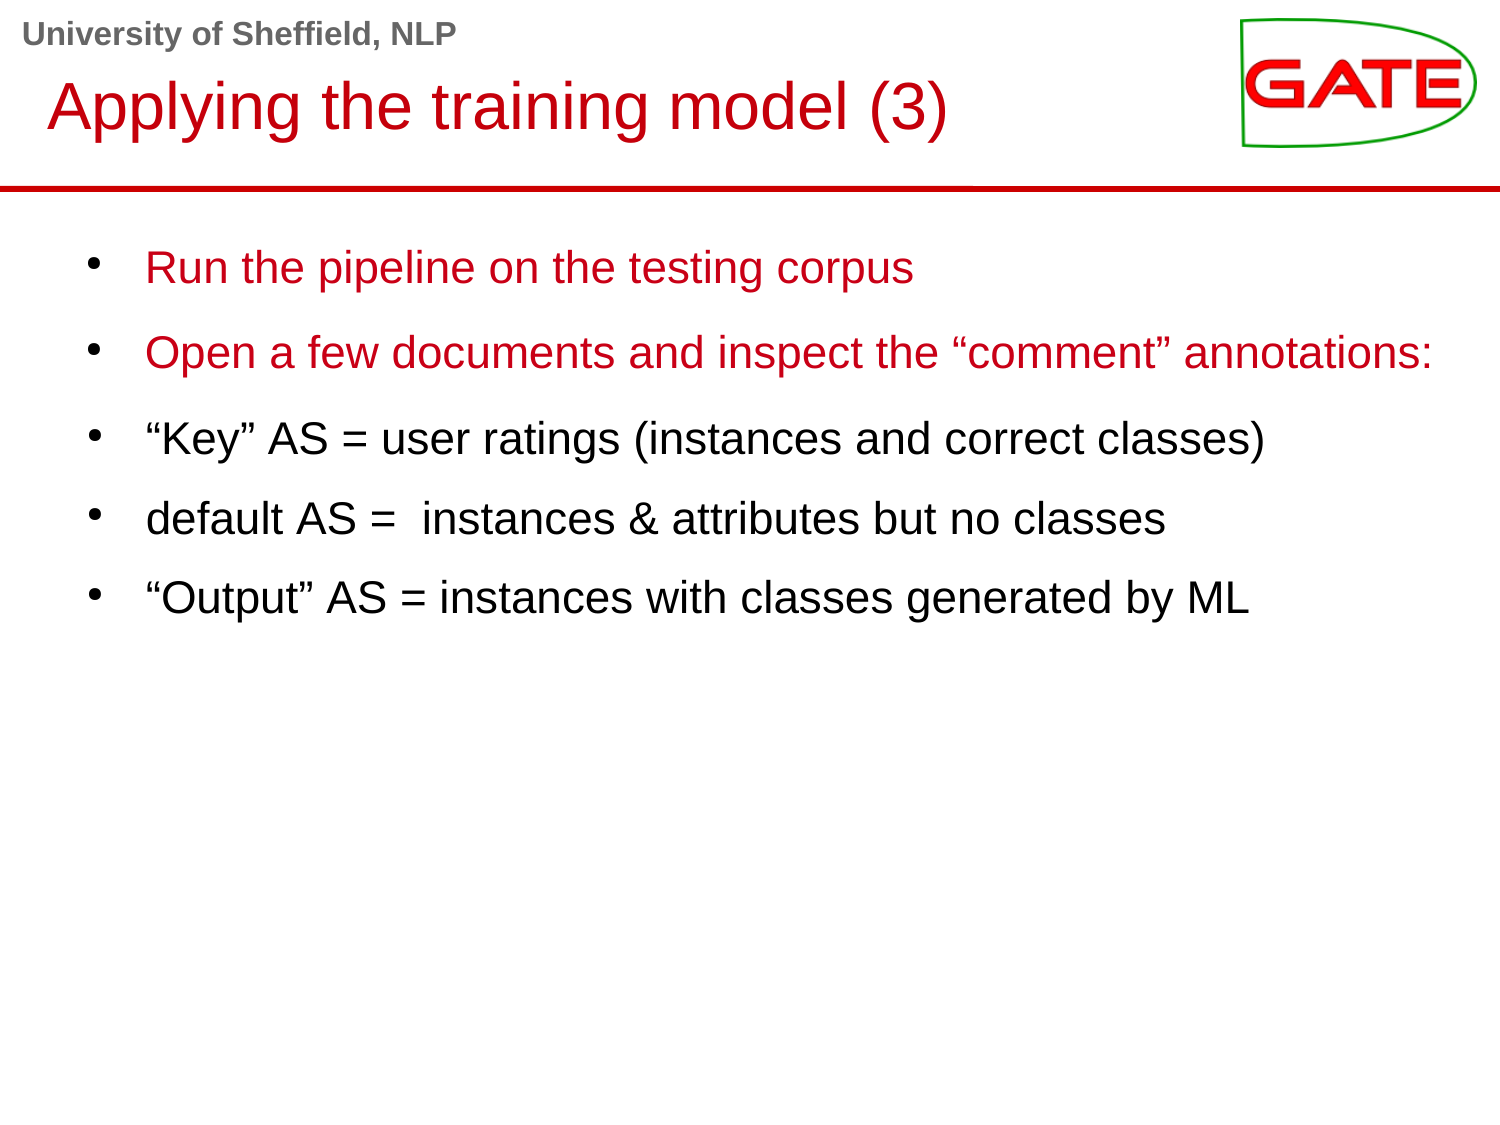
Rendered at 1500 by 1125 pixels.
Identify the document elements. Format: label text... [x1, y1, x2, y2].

title Applying the training model (3) [47, 47, 1267, 168]
list Run the pipeline on the testing corpus Open a few documents and inspect the “comment” annotations: “Key” AS = user ratings (instances and correct classes) default AS = instances & attributes but no classes “Output” AS = instances with classes generated by ML [29, 236, 1500, 1123]
picture [1240, 18, 1477, 148]
